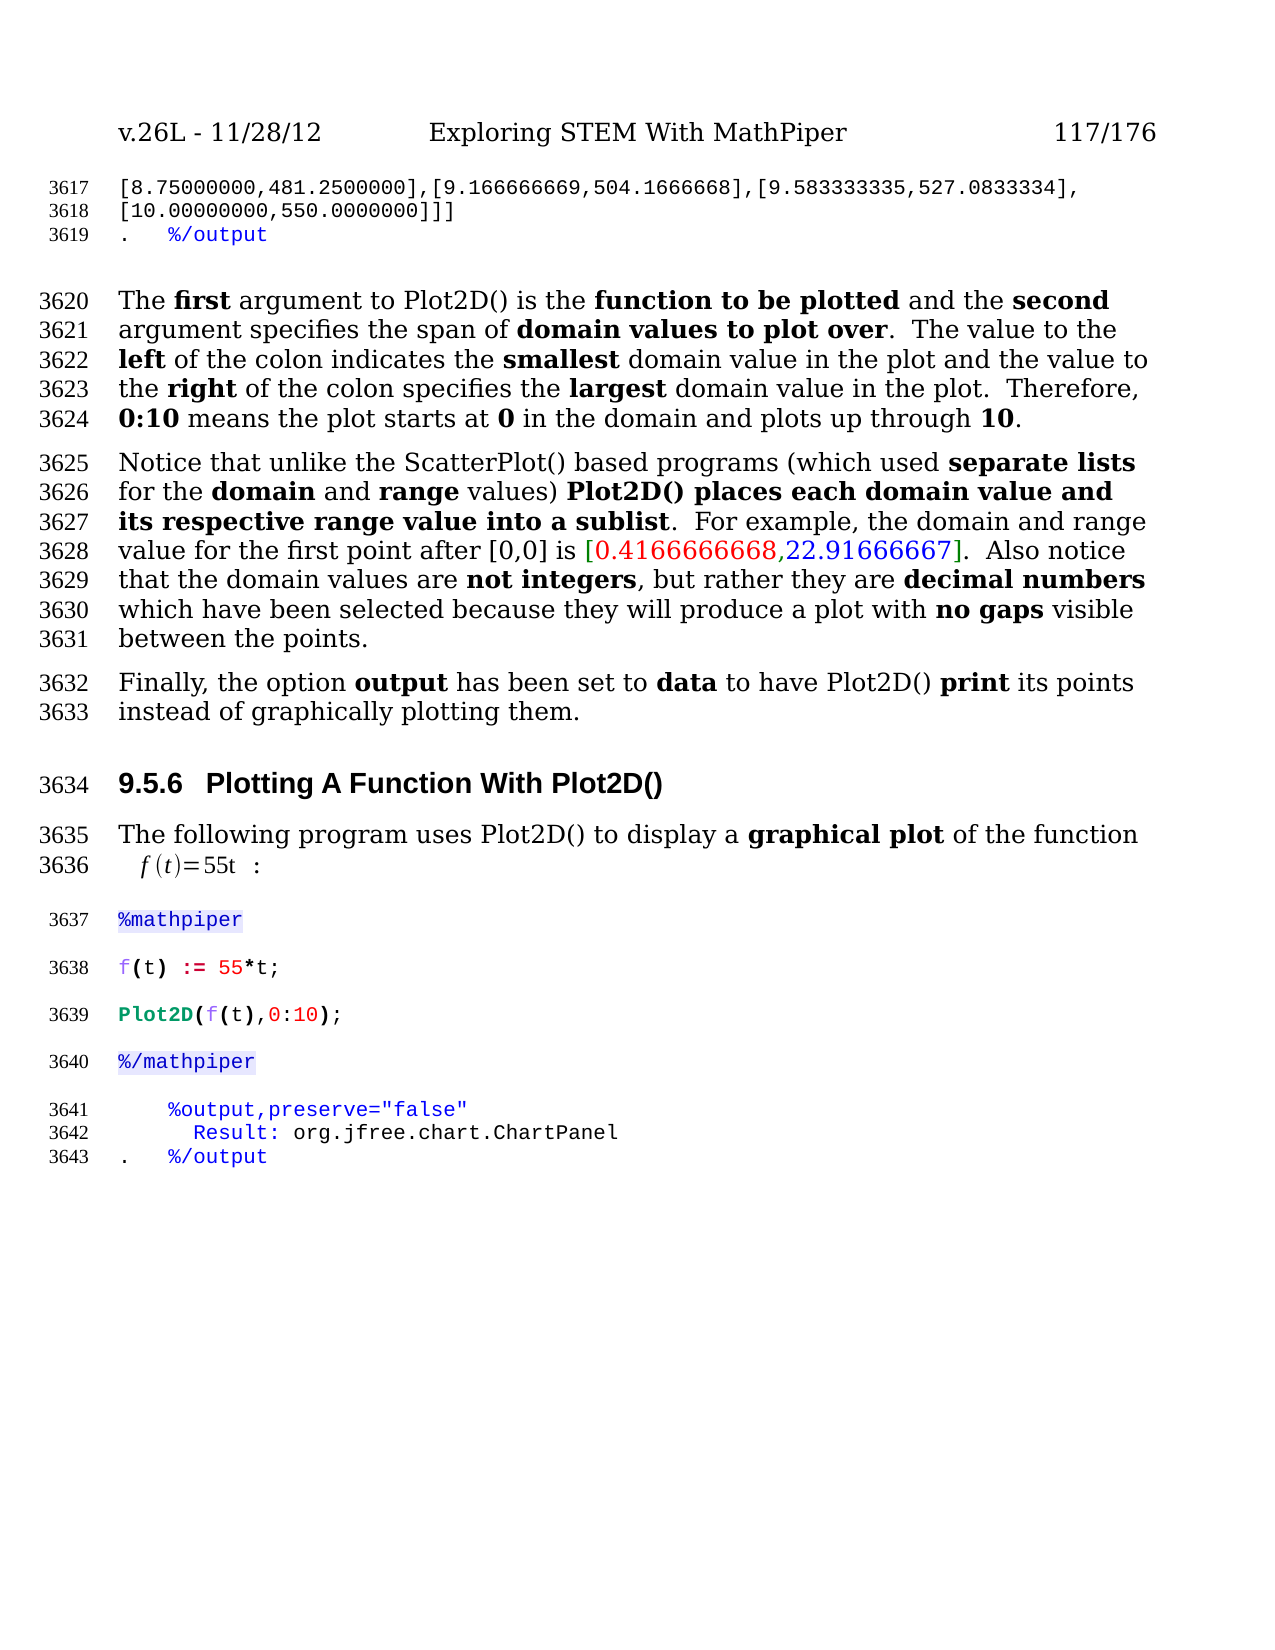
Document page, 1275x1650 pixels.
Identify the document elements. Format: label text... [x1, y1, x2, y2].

text %/mathpiper [118, 1051, 1157, 1075]
text %output,preserve="false" [118, 1099, 1157, 1122]
text Notice that unlike the ScatterPlot() based programs (which used separate lists for the domain and range values) Plot2D() places each domain value and its respective range value into a sublist. For example, the domain and range value for the first point after [0,0] is [0.4166666668,22.91666667]. Also notice that the domain values are not integers, but rather they are decimal numbers which have been selected because they will produce a plot with no gaps visible between the points. [118, 448, 1157, 653]
text Finally, the option output has been set to data to have Plot2D() print its points instead of graphically plotting them. [118, 668, 1157, 727]
text Result: org.jfree.chart.ChartPanel [118, 1122, 1157, 1146]
text . %/output [118, 1146, 1157, 1169]
text f(t) := 55*t; [118, 957, 1157, 980]
text . %/output [118, 224, 1157, 248]
subtitle Plotting A Function With Plot2D() [118, 766, 1157, 799]
text The first argument to Plot2D() is the function to be plotted and the second argument specifies the span of domain values to plot over. The value to the left of the colon indicates the smallest domain value in the plot and the value to the right of the colon specifies the largest domain value in the plot. Therefore, 0:10 means the plot starts at 0 in the domain and plots up through 10. [118, 286, 1157, 433]
text The following program uses Plot2D() to display a graphical plot of the function: [118, 820, 1157, 880]
text [8.75000000,481.2500000],[9.166666669,504.1666668],[9.583333335,527.0833334],[10.00000000,550.0000000]]] [118, 177, 1157, 224]
text %mathpiper [118, 909, 1157, 933]
text Plot2D(f(t),0:10); [118, 1004, 1157, 1028]
